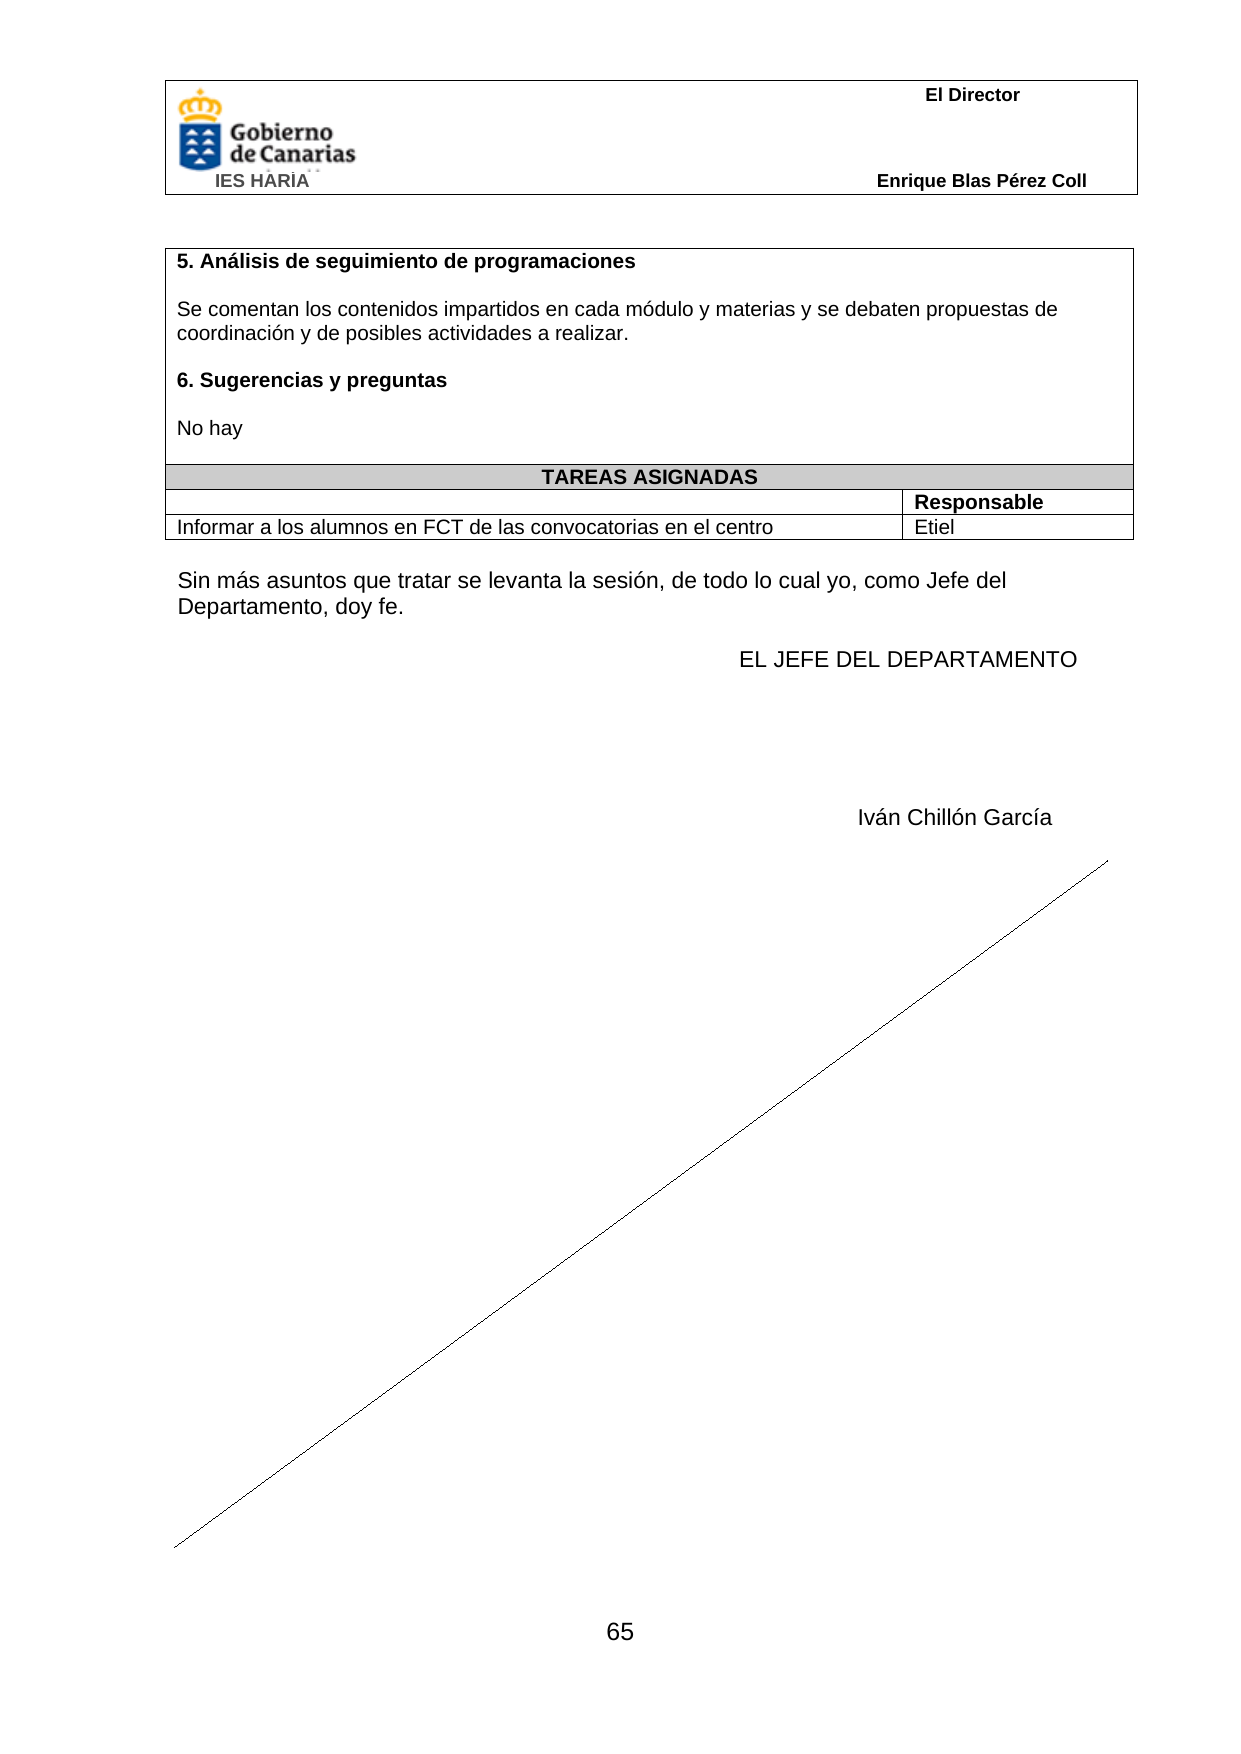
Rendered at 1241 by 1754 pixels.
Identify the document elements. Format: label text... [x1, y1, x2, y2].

text Iván Chillón García [177, 804, 1122, 830]
picture [173, 85, 359, 172]
table_cell [166, 490, 902, 514]
text Sin más asuntos que tratar se levanta la sesión, de todo lo cual yo, como Jefe del Departamento, doy fe. [177, 567, 1122, 619]
table_cell TAREAS ASIGNADAS [166, 465, 1133, 489]
table_cell Responsable [903, 490, 1133, 514]
text EL JEFE DEL DEPARTAMENTO [177, 646, 1122, 672]
table_cell Etiel [903, 515, 1133, 539]
table_cell 5. Análisis de seguimiento de programaciones Se comentan los contenidos impartidos en cada módulo y materias y se debaten propuestas de coordinación y de posibles actividades a realizar. 6. Sugerencias y preguntas No hay [166, 249, 1133, 464]
table_cell Informar a los alumnos en FCT de las convocatorias en el centro [166, 515, 902, 539]
